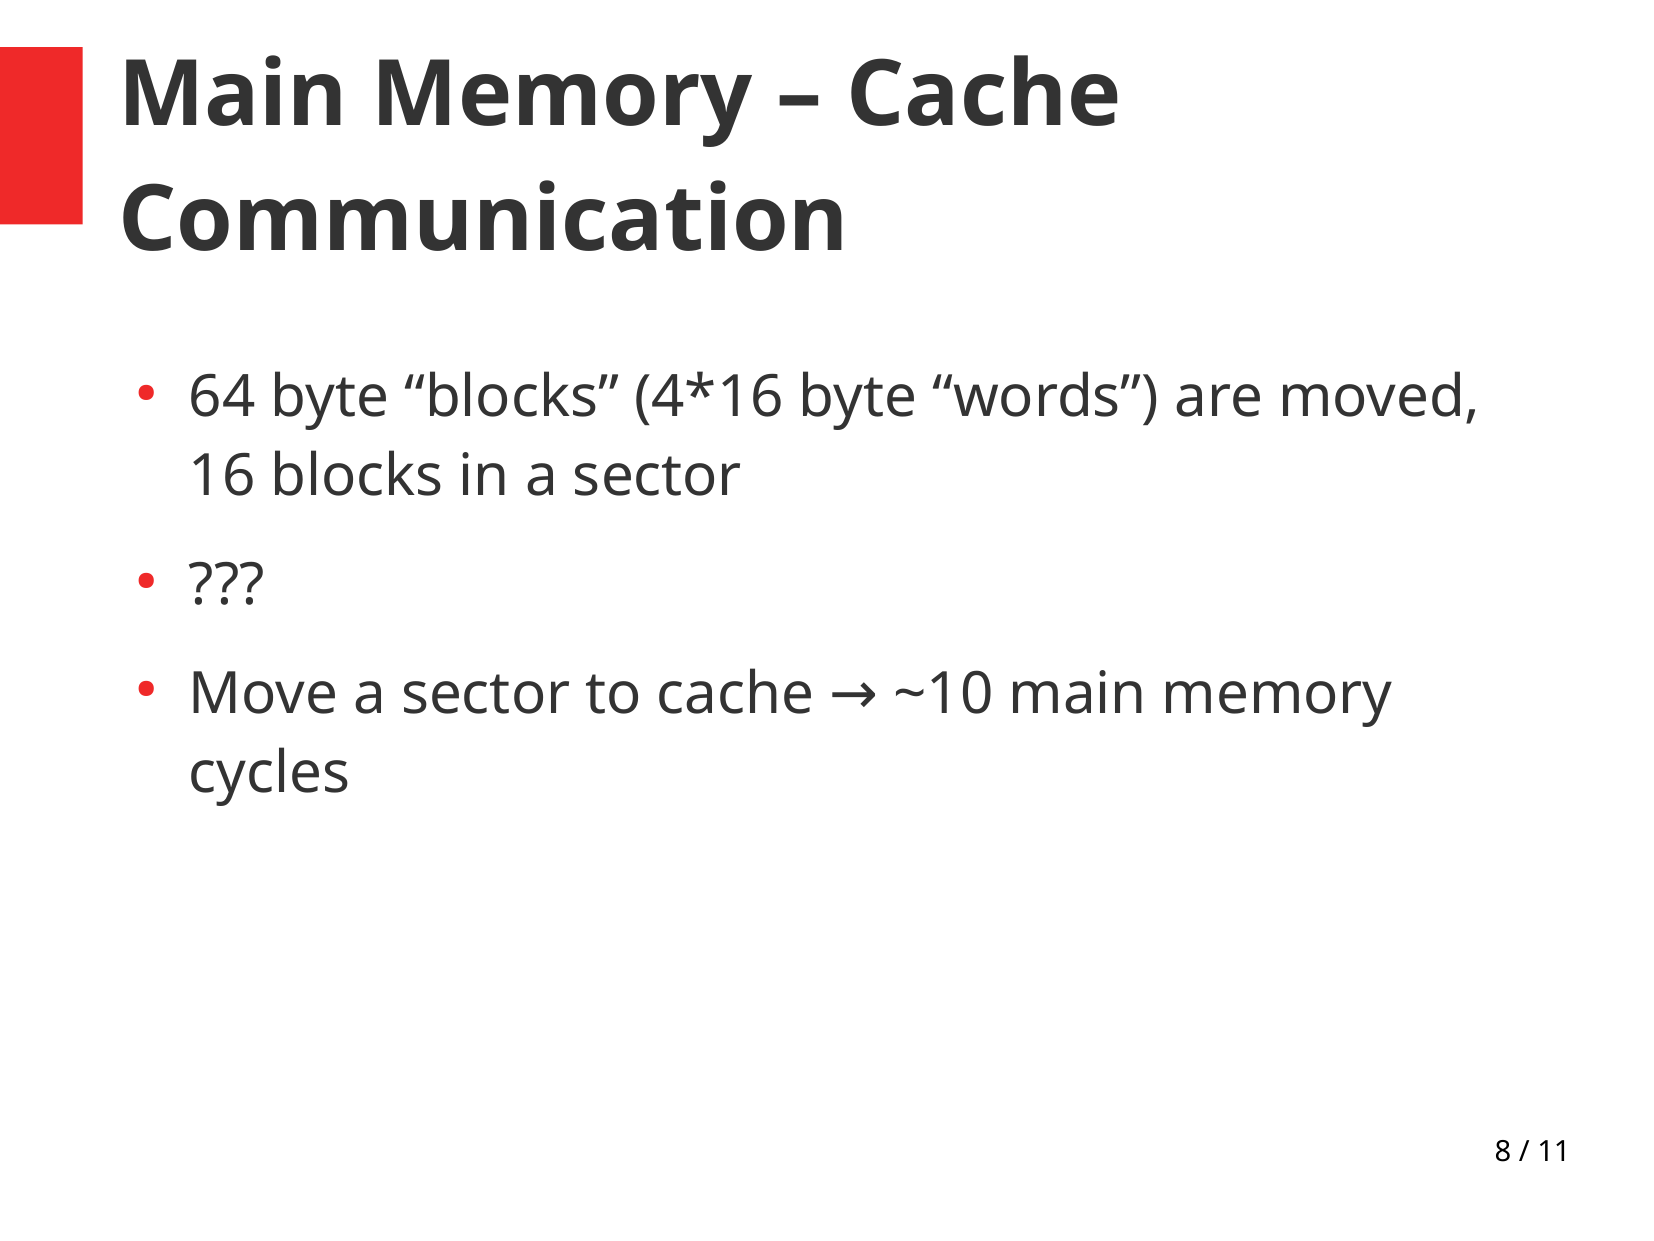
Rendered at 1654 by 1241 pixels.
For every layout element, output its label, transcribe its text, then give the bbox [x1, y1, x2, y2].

title Main Memory – Cache Communication [118, 27, 1571, 278]
list 64 byte “blocks” (4*16 byte “words”) are moved, 16 blocks in a sector ??? Move a sector to cache → ~10 main memory cycles [118, 354, 1536, 1074]
